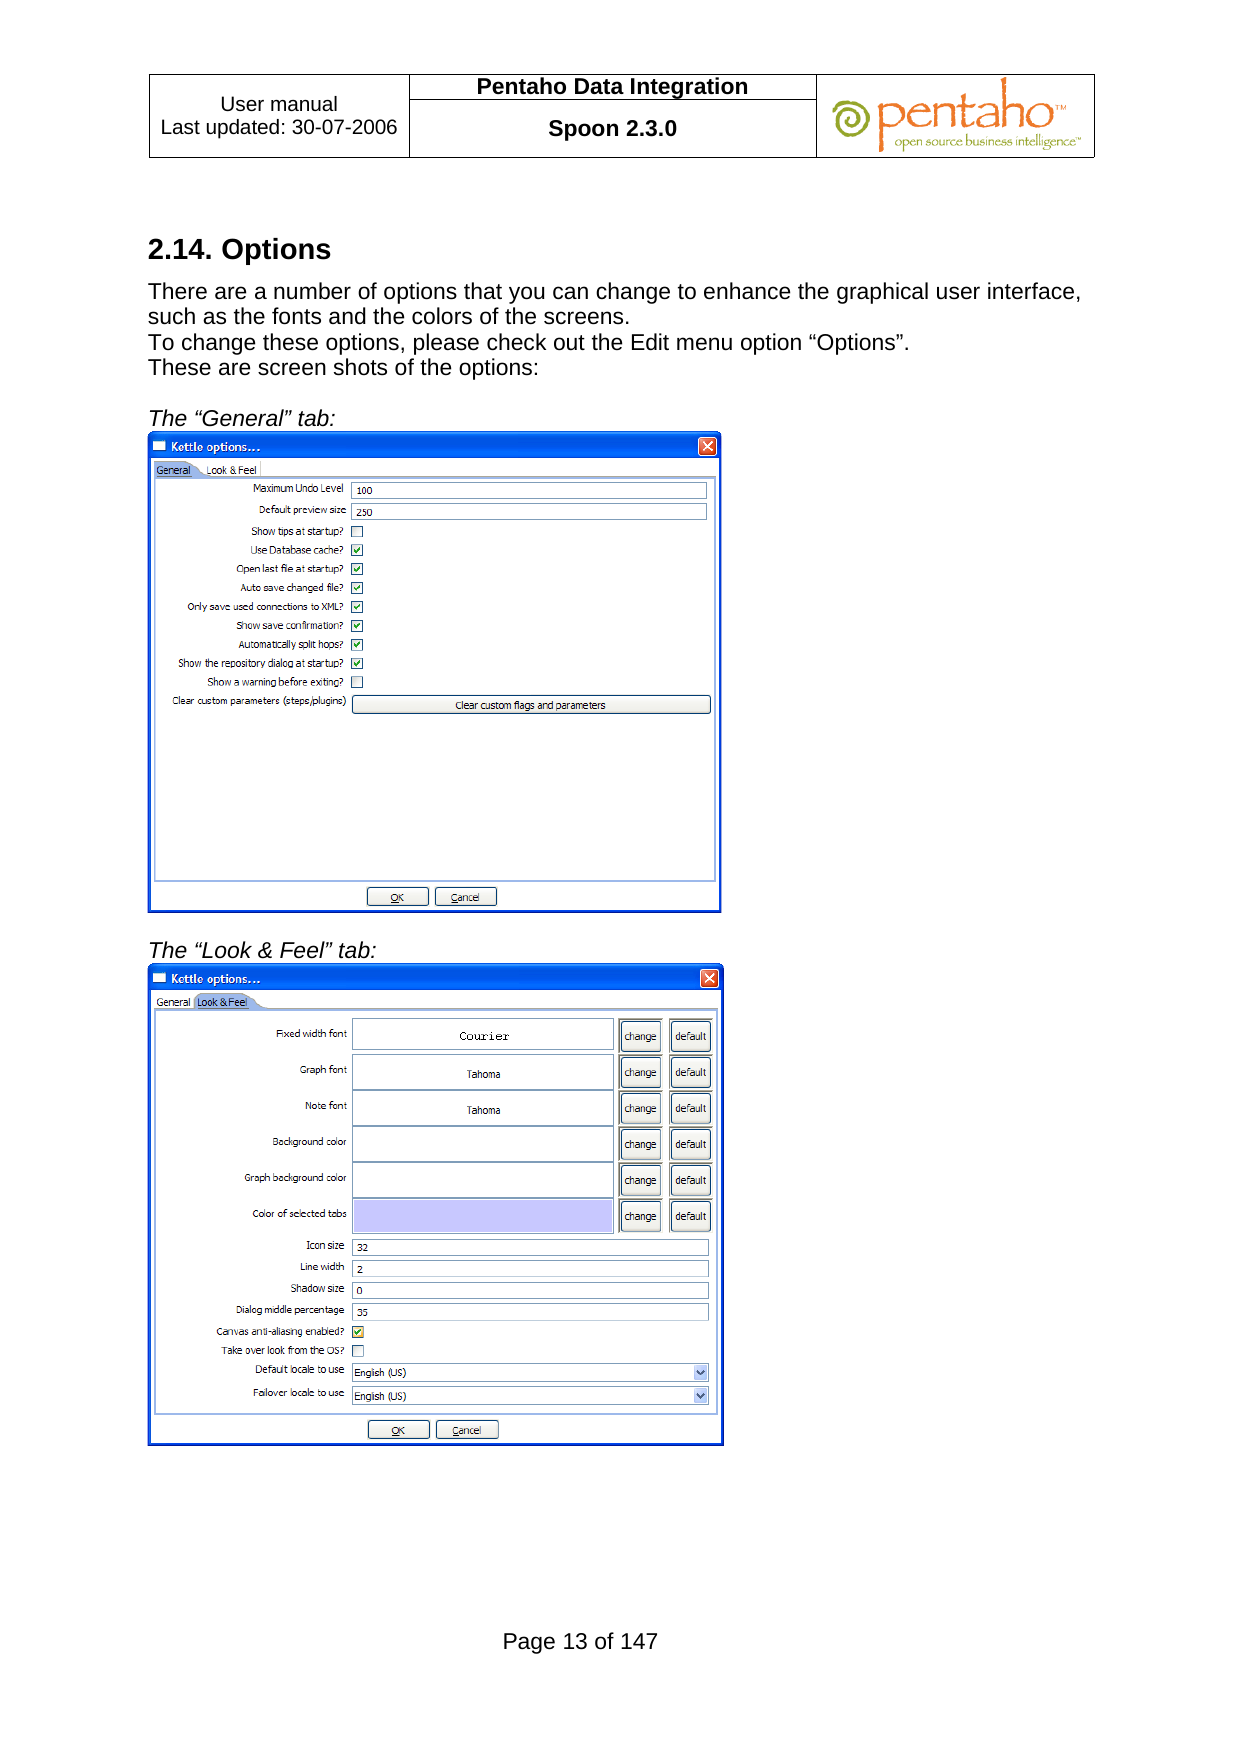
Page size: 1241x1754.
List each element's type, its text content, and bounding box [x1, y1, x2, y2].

text To change these options, please check out the Edit menu option “Options”. [148, 329, 1092, 355]
subtitle Options [148, 233, 1092, 266]
text The “General” tab: [148, 406, 1092, 432]
picture [147, 963, 724, 1446]
text The “Look & Feel” tab: [148, 938, 1092, 963]
text There are a number of options that you can change to enhance the graphical user interface, such as the fonts and the colors of the screens. [148, 278, 1092, 329]
picture [147, 431, 722, 913]
text These are screen shots of the options: [148, 355, 1092, 381]
